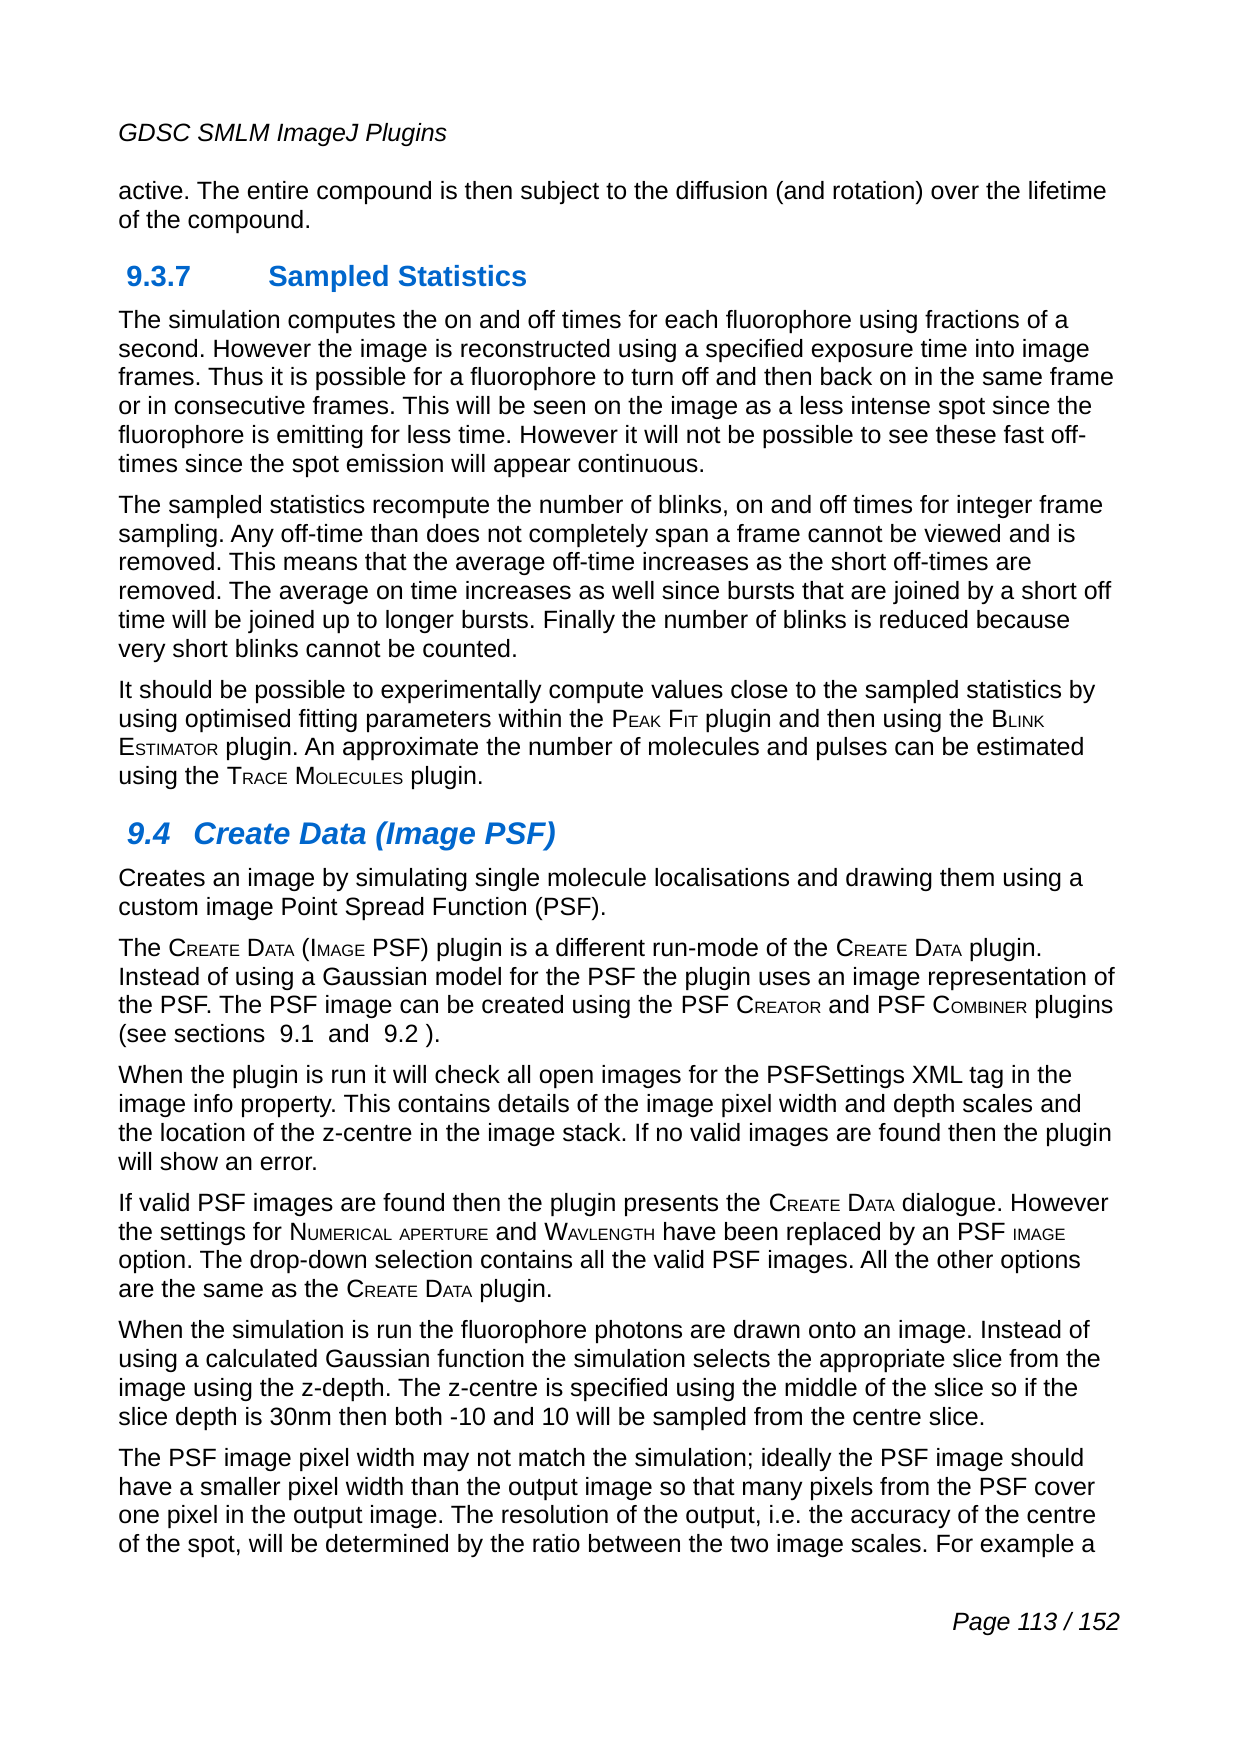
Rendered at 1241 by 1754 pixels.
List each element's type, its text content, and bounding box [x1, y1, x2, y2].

text The PSF image pixel width may not match the simulation; ideally the PSF image should have a smaller pixel width than the output image so that many pixels from the PSF cover one pixel in the output image. The resolution of the output, i.e. the accuracy of the centre of the spot, will be determined by the ratio between the two image scales. For example a [118, 1443, 1122, 1558]
text When the simulation is run the fluorophore photons are drawn onto an image. Instead of using a calculated Gaussian function the simulation selects the appropriate slice from the image using the z-depth. The z-centre is specified using the middle of the slice so if the slice depth is 30nm then both -10 and 10 will be sampled from the centre slice. [118, 1316, 1122, 1431]
subtitle Sampled Statistics [118, 259, 1122, 292]
text The simulation computes the on and off times for each fluorophore using fractions of a second. However the image is reconstructed using a specified exposure time into image frames. Thus it is possible for a fluorophore to turn off and then back on in the same frame or in consecutive frames. This will be seen on the image as a less intense spot since the fluorophore is emitting for less time. However it will not be possible to see these fast off-times since the spot emission will appear continuous. [118, 305, 1122, 477]
text The sampled statistics recompute the number of blinks, on and off times for integer frame sampling. Any off-time than does not completely span a frame cannot be viewed and is removed. This means that the average off-time increases as the short off-times are removed. The average on time increases as well since bursts that are joined by a short off time will be joined up to longer bursts. Finally the number of blinks is reduced because very short blinks cannot be counted. [118, 490, 1122, 662]
text Creates an image by simulating single molecule localisations and drawing them using a custom image Point Spread Function (PSF). [118, 863, 1122, 921]
text When the plugin is run it will check all open images for the PSFSettings XML tag in the image info property. This contains details of the image pixel width and depth scales and the location of the z-centre in the image stack. If no valid images are found then the plugin will show an error. [118, 1061, 1122, 1176]
text active. The entire compound is then subject to the diffusion (and rotation) over the lifetime of the compound. [118, 176, 1122, 234]
text The Create Data (Image PSF) plugin is a different run-mode of the Create Data plugin. Instead of using a Gaussian model for the PSF the plugin uses an image representation of the PSF. The PSF image can be created using the PSF Creator and PSF Combiner plugins (see sections 9.1 and 9.2). [118, 933, 1122, 1048]
text If valid PSF images are found then the plugin presents the Create Data dialogue. However the settings for Numerical aperture and Wavlength have been replaced by an PSF image option. The drop-down selection contains all the valid PSF images. All the other options are the same as the Create Data plugin. [118, 1188, 1122, 1303]
text It should be possible to experimentally compute values close to the sampled statistics by using optimised fitting parameters within the Peak Fit plugin and then using the Blink Estimator plugin. An approximate the number of molecules and pulses can be estimated using the Trace Molecules plugin. [118, 675, 1122, 790]
subtitle Create Data (Image PSF) [118, 815, 1122, 851]
